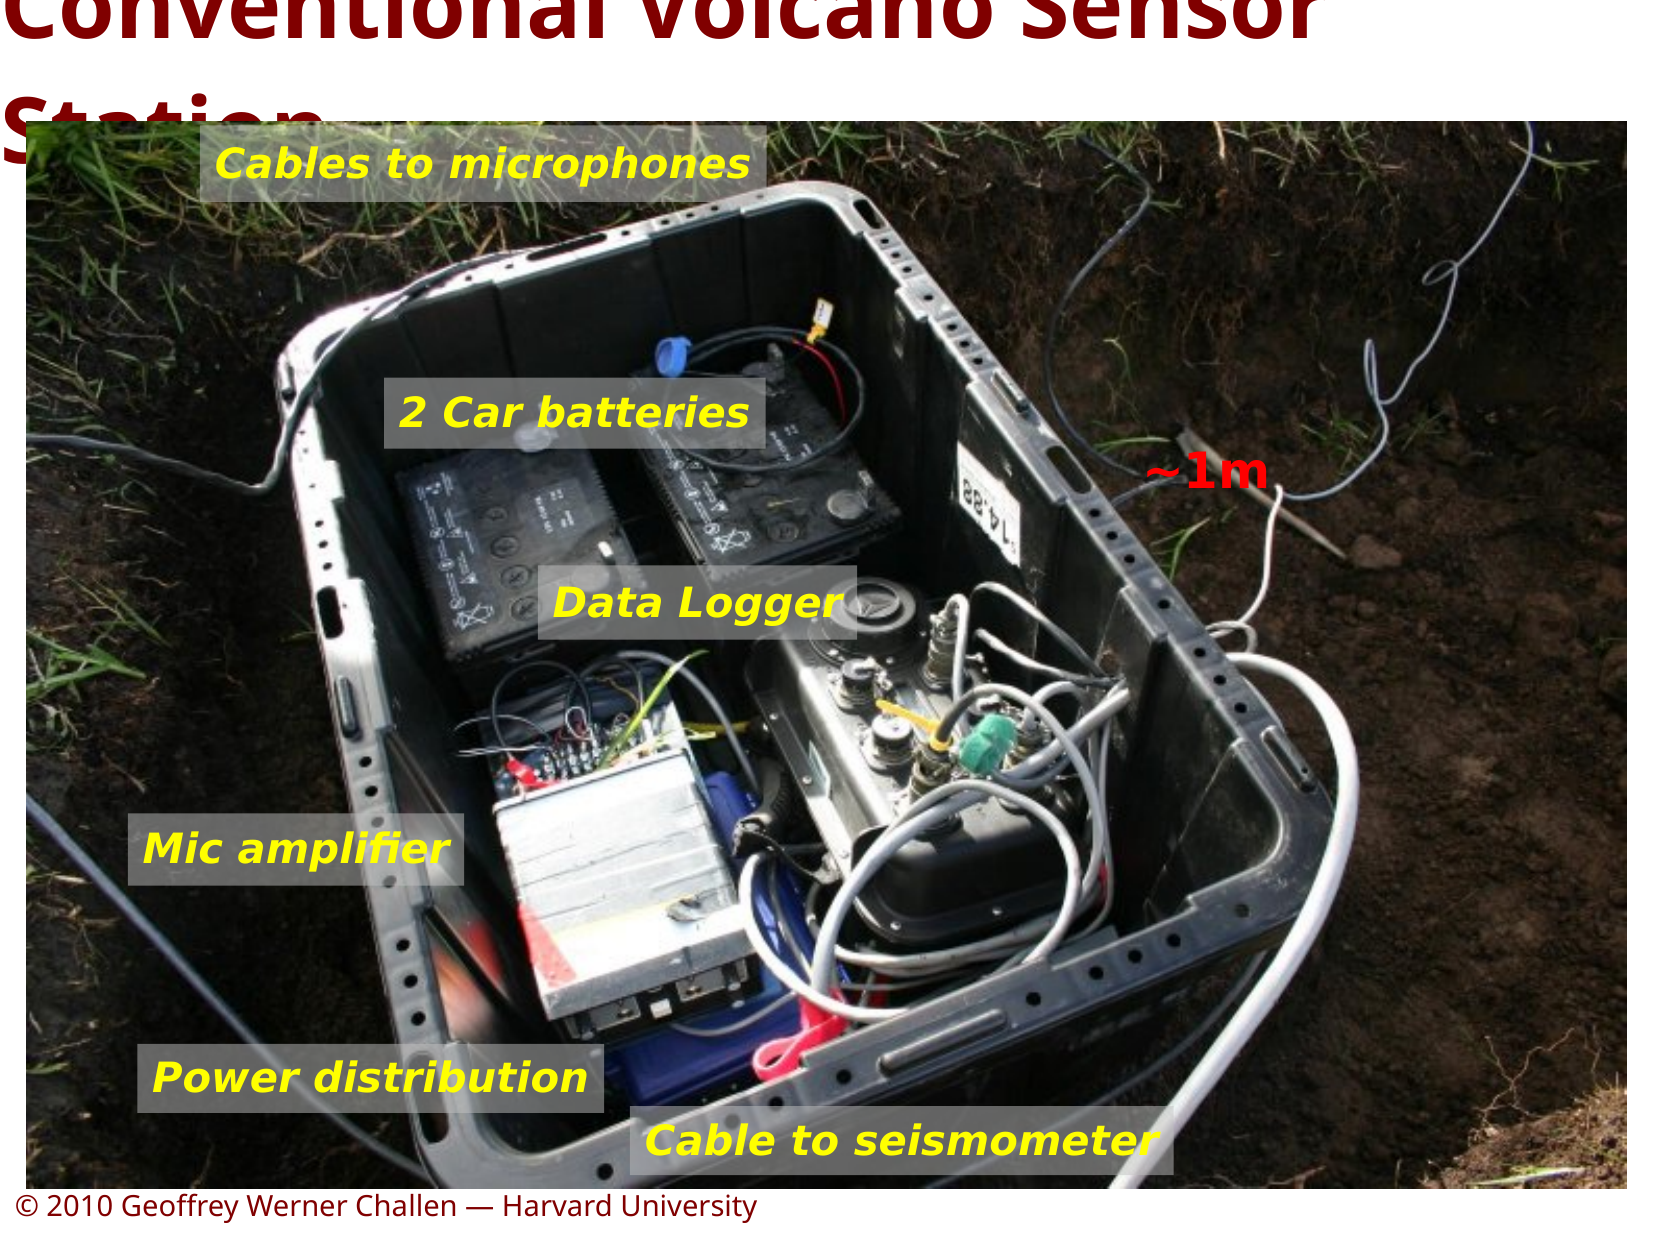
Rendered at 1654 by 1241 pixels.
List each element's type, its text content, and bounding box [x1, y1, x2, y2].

text_box Power distribution [137, 1043, 605, 1113]
text_box Mic amplifier [127, 813, 465, 886]
text_box 2 Car batteries [384, 377, 766, 449]
text_box Data Logger [538, 565, 857, 640]
title Conventional Volcano Sensor Station [0, 0, 1654, 174]
picture [26, 121, 1627, 1189]
text_box Cable to seismometer [630, 1106, 1174, 1176]
text_box Cables to microphones [200, 125, 767, 202]
text_box ~1m [1117, 435, 1296, 509]
